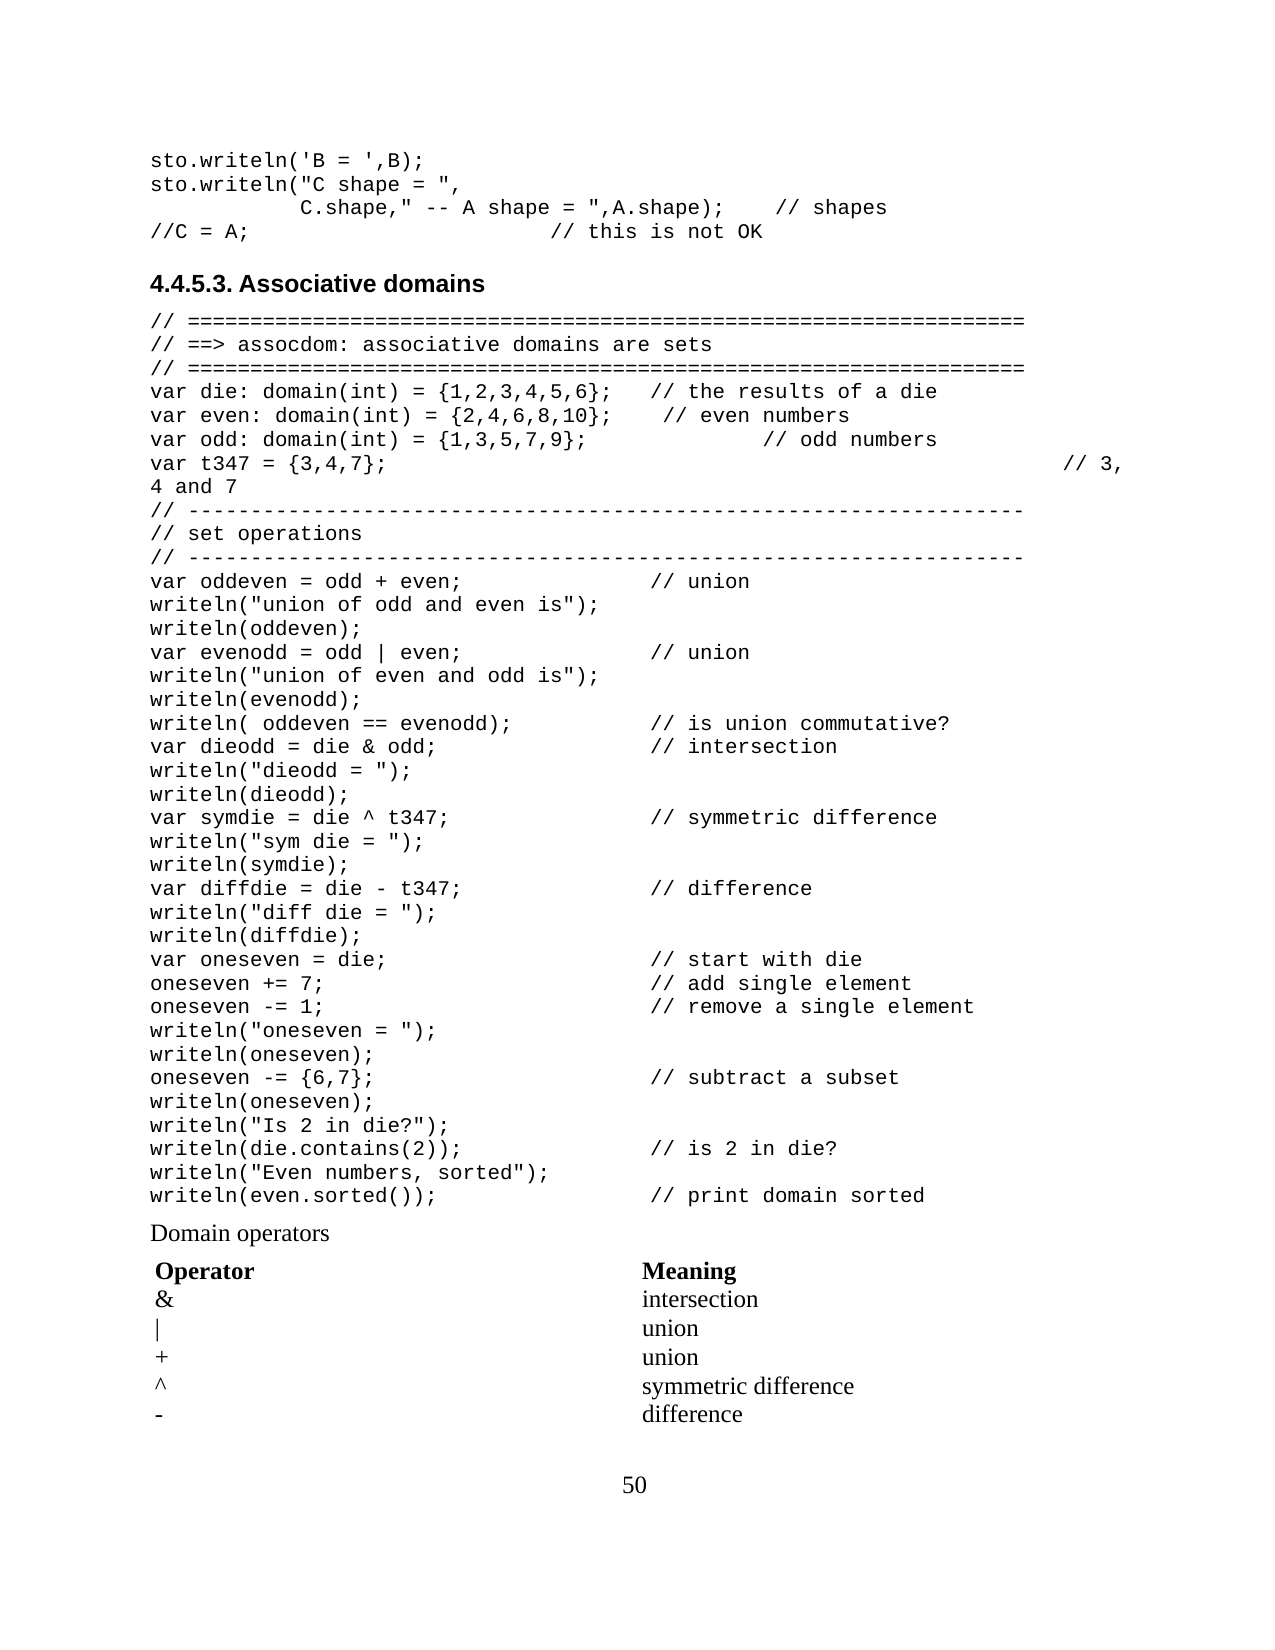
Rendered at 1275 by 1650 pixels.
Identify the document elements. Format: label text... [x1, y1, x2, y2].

text var t347 = {3,4,7}; // 3, 4 and 7 [150, 452, 1125, 500]
text oneseven += 7; // add single element [150, 973, 1125, 996]
text writeln(oneseven); [150, 1044, 1125, 1067]
text // ------------------------------------------------------------------- [150, 547, 1125, 571]
text writeln("oneseven = "); [150, 1020, 1125, 1044]
table_cell difference [638, 1400, 1125, 1428]
text // =================================================================== [150, 358, 1125, 382]
text var odd: domain(int) = {1,3,5,7,9}; // odd numbers [150, 429, 1125, 452]
text var diffdie = die - t347; // difference [150, 878, 1125, 902]
text Domain operators [150, 1218, 1125, 1247]
table_cell & [150, 1285, 637, 1313]
table_header Meaning [638, 1256, 1125, 1284]
table_cell union [638, 1313, 1125, 1342]
text // ------------------------------------------------------------------- [150, 500, 1125, 523]
text writeln("sym die = "); [150, 831, 1125, 854]
text writeln(oddeven); [150, 618, 1125, 642]
text sto.writeln('B = ',B); [150, 150, 1125, 174]
text writeln(die.contains(2)); // is 2 in die? [150, 1138, 1125, 1162]
text var symdie = die ^ t347; // symmetric difference [150, 807, 1125, 831]
text writeln("union of odd and even is"); [150, 594, 1125, 618]
subtitle 4.4.5.3. Associative domains [150, 269, 1125, 298]
text writeln(symdie); [150, 854, 1125, 878]
text sto.writeln("C shape = ", [150, 174, 1125, 197]
text var dieodd = die & odd; // intersection [150, 736, 1125, 760]
text writeln("Even numbers, sorted"); [150, 1162, 1125, 1186]
text // set operations [150, 523, 1125, 547]
text writeln(oneseven); [150, 1091, 1125, 1114]
text var even: domain(int) = {2,4,6,8,10}; // even numbers [150, 405, 1125, 429]
text C.shape," -- A shape = ",A.shape); // shapes [150, 197, 1125, 221]
table_header Operator [150, 1256, 637, 1284]
text writeln("union of even and odd is"); [150, 665, 1125, 689]
table_cell union [638, 1342, 1125, 1371]
text var evenodd = odd | even; // union [150, 642, 1125, 665]
text writeln(evenodd); [150, 689, 1125, 713]
table_cell symmetric difference [638, 1371, 1125, 1399]
text writeln( oddeven == evenodd); // is union commutative? [150, 713, 1125, 736]
text var oneseven = die; // start with die [150, 949, 1125, 973]
text //C = A; // this is not OK [150, 221, 1125, 244]
text writeln("diff die = "); [150, 902, 1125, 925]
text oneseven -= {6,7}; // subtract a subset [150, 1067, 1125, 1091]
text var die: domain(int) = {1,2,3,4,5,6}; // the results of a die [150, 382, 1125, 405]
text // =================================================================== [150, 311, 1125, 334]
text oneseven -= 1; // remove a single element [150, 996, 1125, 1020]
text writeln("Is 2 in die?"); [150, 1114, 1125, 1138]
table_cell | [150, 1313, 637, 1342]
text var oddeven = odd + even; // union [150, 571, 1125, 594]
text // ==> assocdom: associative domains are sets [150, 334, 1125, 358]
table_cell intersection [638, 1285, 1125, 1313]
text writeln("dieodd = "); [150, 760, 1125, 783]
text writeln(dieodd); [150, 783, 1125, 807]
text writeln(even.sorted()); // print domain sorted [150, 1186, 1125, 1209]
table_cell ^ [150, 1371, 637, 1399]
table_cell + [150, 1342, 637, 1371]
text writeln(diffdie); [150, 925, 1125, 949]
table_cell - [150, 1400, 637, 1428]
